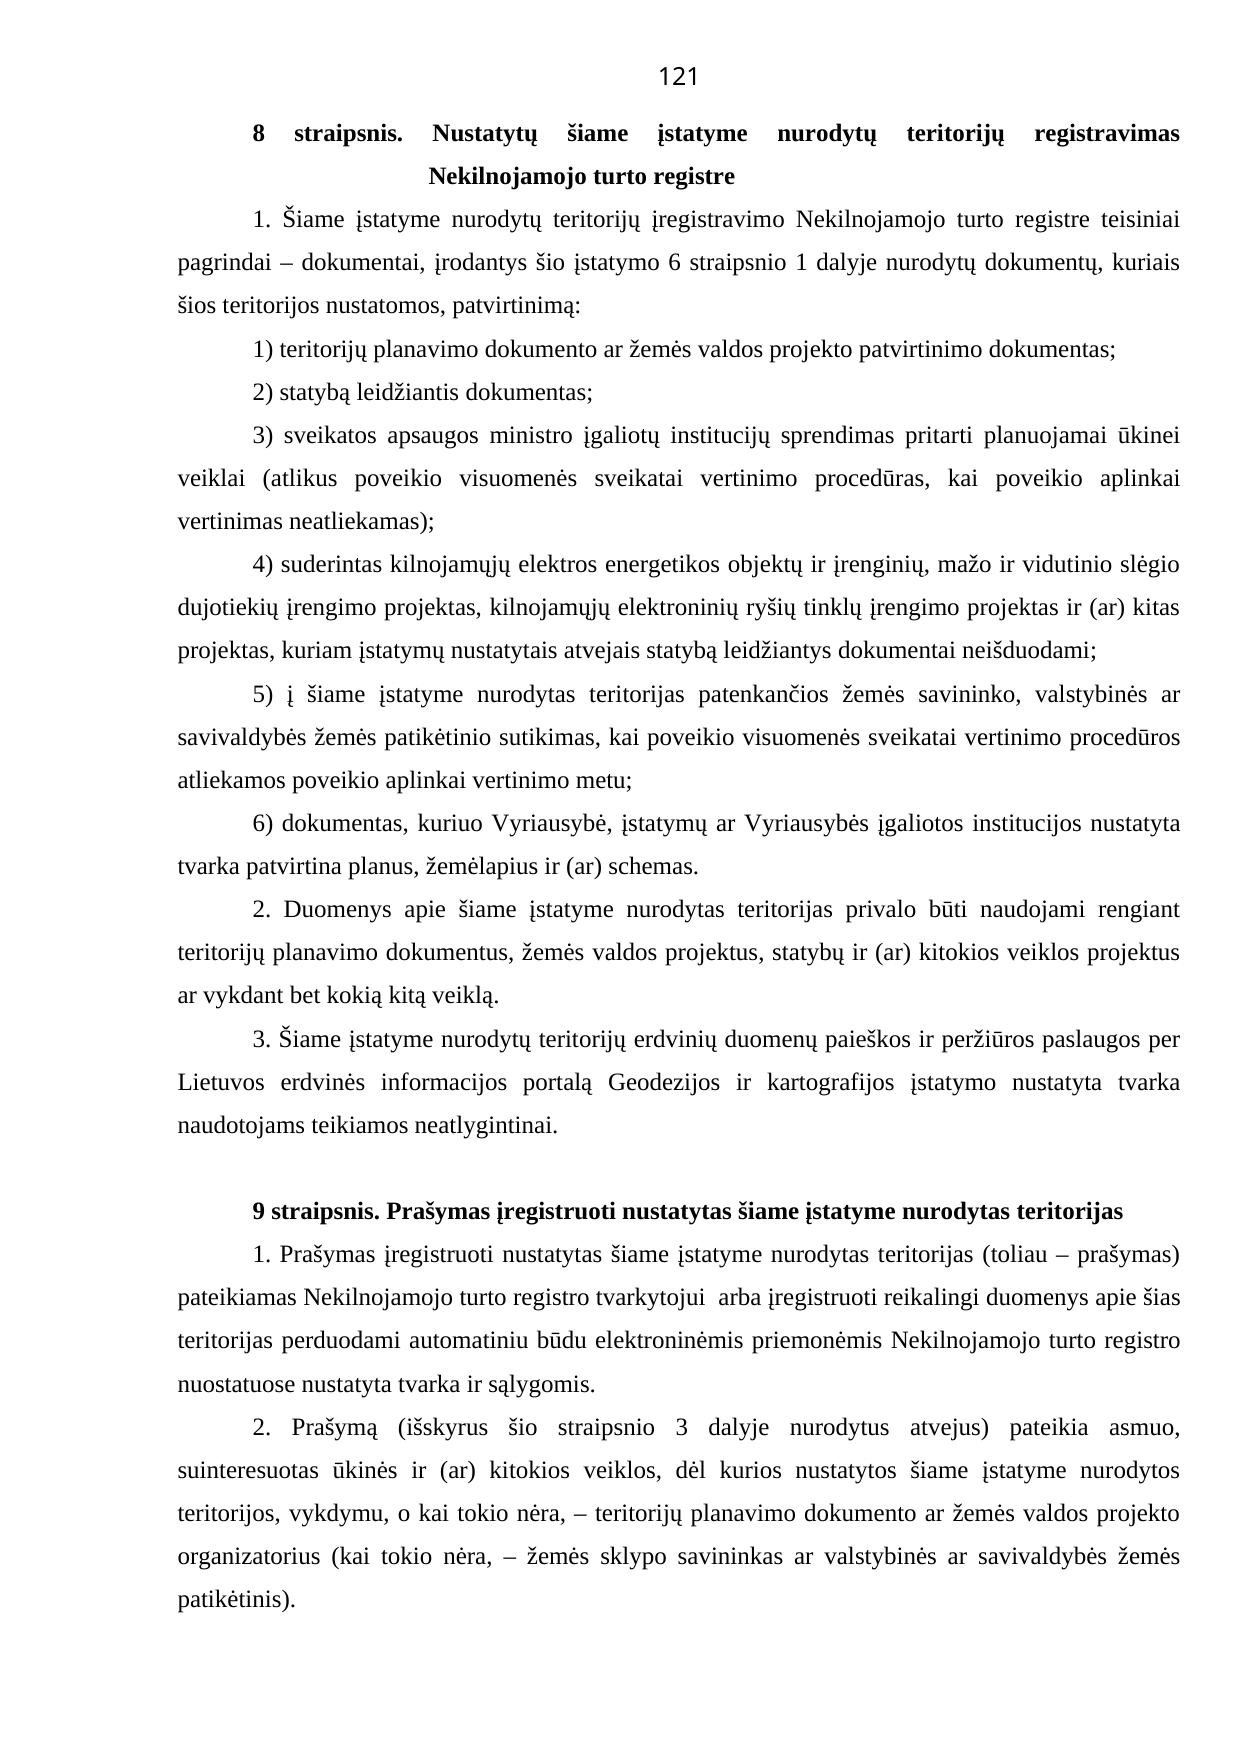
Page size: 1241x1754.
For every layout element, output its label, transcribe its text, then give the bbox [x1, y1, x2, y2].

text 9 straipsnis. Prašymas įregistruoti nustatytas šiame įstatyme nurodytas teritorijas [177, 1196, 1181, 1225]
text 3) sveikatos apsaugos ministro įgaliotų institucijų sprendimas pritarti planuojamai ūkinei veiklai (atlikus poveikio visuomenės sveikatai vertinimo procedūras, kai poveikio aplinkai vertinimas neatliekamas); [177, 420, 1181, 535]
text 3. Šiame įstatyme nurodytų teritorijų erdvinių duomenų paieškos ir peržiūros paslaugos per Lietuvos erdvinės informacijos portalą Geodezijos ir kartografijos įstatymo nustatyta tvarka naudotojams teikiamos neatlygintinai. [177, 1024, 1181, 1139]
text 6) dokumentas, kuriuo Vyriausybė, įstatymų ar Vyriausybės įgaliotos institucijos nustatyta tvarka patvirtina planus, žemėlapius ir (ar) schemas. [177, 808, 1181, 880]
text 4) suderintas kilnojamųjų elektros energetikos objektų ir įrenginių, mažo ir vidutinio slėgio dujotiekių įrengimo projektas, kilnojamųjų elektroninių ryšių tinklų įrengimo projektas ir (ar) kitas projektas, kuriam įstatymų nustatytais atvejais statybą leidžiantys dokumentai neišduodami; [177, 549, 1181, 664]
text 1. Šiame įstatyme nurodytų teritorijų įregistravimo Nekilnojamojo turto registre teisiniai pagrindai – dokumentai, įrodantys šio įstatymo 6 straipsnio 1 dalyje nurodytų dokumentų, kuriais šios teritorijos nustatomos, patvirtinimą: [177, 204, 1181, 319]
text 1) teritorijų planavimo dokumento ar žemės valdos projekto patvirtinimo dokumentas; [177, 334, 1181, 362]
text 2) statybą leidžiantis dokumentas; [177, 377, 1181, 406]
text 8 straipsnis. Nustatytų šiame įstatyme nurodytų teritorijų registravimas Nekilnojamojo turto registre [252, 118, 1181, 190]
text 2. Duomenys apie šiame įstatyme nurodytas teritorijas privalo būti naudojami rengiant teritorijų planavimo dokumentus, žemės valdos projektus, statybų ir (ar) kitokios veiklos projektus ar vykdant bet kokią kitą veiklą. [177, 894, 1181, 1009]
text 5) į šiame įstatyme nurodytas teritorijas patenkančios žemės savininko, valstybinės ar savivaldybės žemės patikėtinio sutikimas, kai poveikio visuomenės sveikatai vertinimo procedūros atliekamos poveikio aplinkai vertinimo metu; [177, 679, 1181, 794]
text 2. Prašymą (išskyrus šio straipsnio 3 dalyje nurodytus atvejus) pateikia asmuo, suinteresuotas ūkinės ir (ar) kitokios veiklos, dėl kurios nustatytos šiame įstatyme nurodytos teritorijos, vykdymu, o kai tokio nėra, – teritorijų planavimo dokumento ar žemės valdos projekto organizatorius (kai tokio nėra, – žemės sklypo savininkas ar valstybinės ar savivaldybės žemės patikėtinis). [177, 1412, 1181, 1613]
text 1. Prašymas įregistruoti nustatytas šiame įstatyme nurodytas teritorijas (toliau – prašymas) pateikiamas Nekilnojamojo turto registro tvarkytojui arba įregistruoti reikalingi duomenys apie šias teritorijas perduodami automatiniu būdu elektroninėmis priemonėmis Nekilnojamojo turto registro nuostatuose nustatyta tvarka ir sąlygomis. [177, 1239, 1181, 1397]
